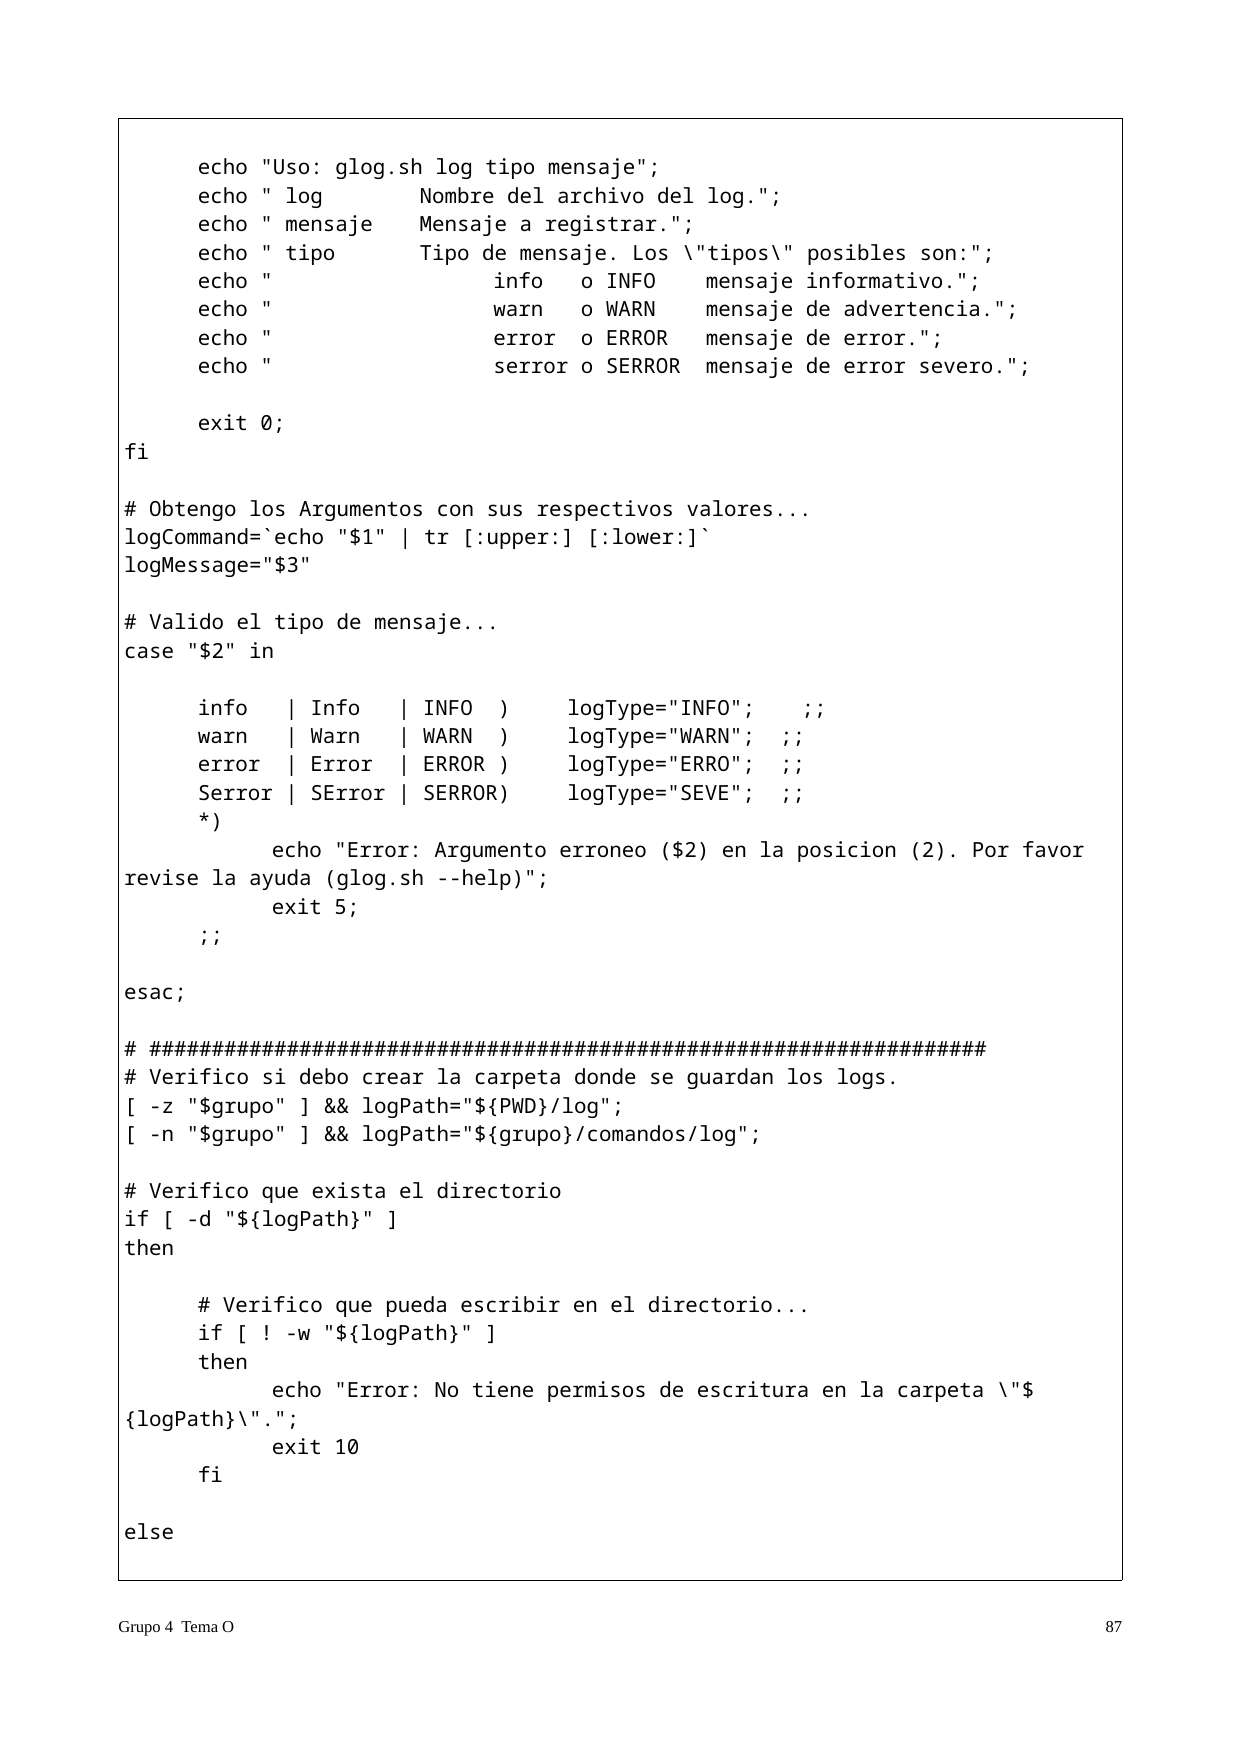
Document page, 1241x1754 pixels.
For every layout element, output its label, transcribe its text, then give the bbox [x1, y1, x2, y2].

table_header echo "Uso: glog.sh log tipo mensaje"; echo " log Nombre del archivo del log."; echo " mensaje Mensaje a registrar."; echo " tipo Tipo de mensaje. Los \"tipos\" posibles son:"; echo " info o INFO mensaje informativo."; echo " warn o WARN mensaje de advertencia."; echo " error o ERROR mensaje de error."; echo " serror o SERROR mensaje de error severo."; exit 0; fi # Obtengo los Argumentos con sus respectivos valores... logCommand=`echo "$1" | tr [:upper:] [:lower:]` logMessage="$3" # Valido el tipo de mensaje... case "$2" in info | Info | INFO ) logType="INFO"; ;; warn | Warn | WARN ) logType="WARN"; ;; error | Error | ERROR ) logType="ERRO"; ;; Serror | SError | SERROR) logType="SEVE"; ;; *) echo "Error: Argumento erroneo ($2) en la posicion (2). Por favor revise la ayuda (glog.sh --help)"; exit 5; ;; esac; # ################################################################### # Verifico si debo crear la carpeta donde se guardan los logs. [ -z "$grupo" ] && logPath="${PWD}/log"; [ -n "$grupo" ] && logPath="${grupo}/comandos/log"; # Verifico que exista el directorio if [ -d "${logPath}" ] then # Verifico que pueda escribir en el directorio... if [ ! -w "${logPath}" ] then echo "Error: No tiene permisos de escritura en la carpeta \"${logPath}\"."; exit 10 fi else [119, 119, 1122, 1580]
